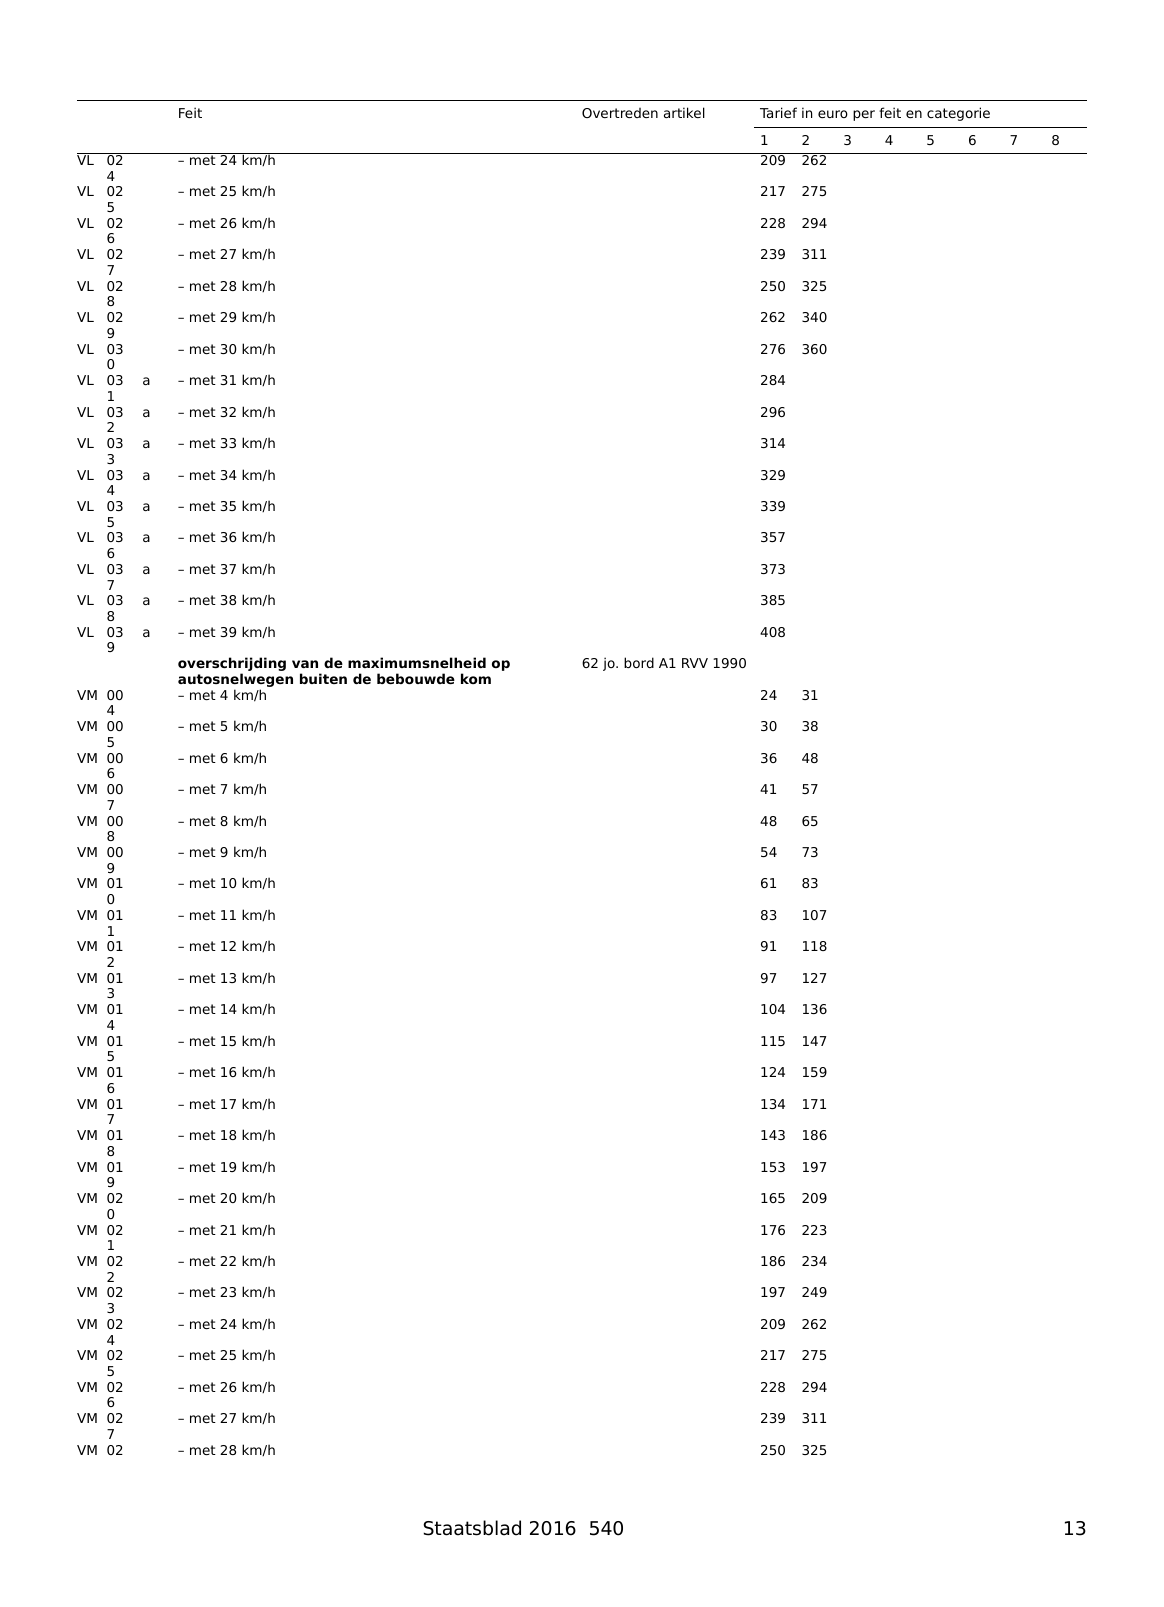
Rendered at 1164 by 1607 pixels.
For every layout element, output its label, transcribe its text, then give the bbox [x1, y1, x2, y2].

table_cell 027 [101, 247, 136, 278]
table_cell 012 [101, 939, 136, 971]
table_header Overtreden artikel [576, 101, 754, 127]
table_cell VM [77, 1443, 101, 1458]
table_cell [920, 184, 962, 216]
table_cell VM [77, 1285, 101, 1317]
table_header Tarief in euro per feit en categorie [754, 101, 1087, 127]
table_cell [837, 530, 879, 562]
table_cell [1045, 404, 1087, 436]
table_cell – met 31 km/h [172, 373, 576, 404]
table_cell VL [77, 562, 101, 593]
table_cell 118 [796, 939, 837, 971]
table_cell [920, 782, 962, 813]
table_cell [1004, 1285, 1045, 1317]
table_cell – met 30 km/h [172, 341, 576, 373]
table_cell 239 [754, 247, 796, 278]
table_cell [576, 1285, 754, 1317]
table_cell [796, 656, 837, 687]
table_cell 020 [101, 1191, 136, 1222]
table_cell [920, 1443, 962, 1458]
table_cell [1045, 1317, 1087, 1348]
table_cell [837, 1348, 879, 1379]
table_cell [920, 1034, 962, 1065]
table_cell [879, 467, 920, 499]
table_cell [796, 562, 837, 593]
table_cell – met 22 km/h [172, 1254, 576, 1285]
table_cell – met 5 km/h [172, 719, 576, 750]
table_cell – met 26 km/h [172, 1380, 576, 1411]
table_cell [1045, 908, 1087, 939]
table_cell [1045, 1443, 1087, 1458]
table_cell 013 [101, 971, 136, 1002]
table_cell [1004, 341, 1045, 373]
table_cell [962, 1380, 1003, 1411]
table_cell 009 [101, 845, 136, 876]
table_cell [962, 1159, 1003, 1191]
table_cell [837, 1411, 879, 1442]
table_cell 3 [837, 128, 879, 153]
table_cell 036 [101, 530, 136, 562]
table_cell VM [77, 939, 101, 971]
table_cell [136, 1254, 172, 1285]
table_cell [962, 184, 1003, 216]
table_cell 314 [754, 436, 796, 467]
table_cell [920, 562, 962, 593]
table_cell [576, 530, 754, 562]
table_cell 385 [754, 593, 796, 624]
table_cell 296 [754, 404, 796, 436]
table_cell [879, 1411, 920, 1442]
table_cell [837, 562, 879, 593]
table_cell [879, 1285, 920, 1317]
table_cell [576, 1411, 754, 1442]
table_cell [920, 1191, 962, 1222]
table_cell [1004, 154, 1045, 184]
table_cell [576, 876, 754, 908]
table_cell [837, 1317, 879, 1348]
table_cell [1045, 719, 1087, 750]
table_header [136, 101, 172, 127]
table_cell [837, 782, 879, 813]
table_cell VL [77, 247, 101, 278]
table_cell [879, 247, 920, 278]
table_cell [796, 404, 837, 436]
table_cell [754, 656, 796, 687]
table_cell 217 [754, 1348, 796, 1379]
table_cell [879, 1159, 920, 1191]
table_cell [576, 404, 754, 436]
table_cell [1004, 1443, 1045, 1458]
table_cell 2 [796, 128, 837, 153]
table_cell 340 [796, 310, 837, 341]
table_cell – met 21 km/h [172, 1222, 576, 1254]
table_cell [1004, 404, 1045, 436]
table_cell [576, 154, 754, 184]
table_cell [1045, 216, 1087, 247]
table_cell – met 34 km/h [172, 467, 576, 499]
table_cell [920, 593, 962, 624]
table_cell [1004, 530, 1045, 562]
table_cell [77, 127, 101, 153]
table_cell VM [77, 971, 101, 1002]
table_cell [1045, 939, 1087, 971]
table_cell [920, 216, 962, 247]
table_cell 262 [754, 310, 796, 341]
table_cell [920, 310, 962, 341]
table_cell 234 [796, 1254, 837, 1285]
table_cell [576, 971, 754, 1002]
table_cell [1004, 499, 1045, 530]
table_cell [920, 1159, 962, 1191]
table_cell [1045, 656, 1087, 687]
table_cell 4 [879, 128, 920, 153]
table_cell [576, 1034, 754, 1065]
table_cell – met 27 km/h [172, 1411, 576, 1442]
table_cell 027 [101, 1411, 136, 1442]
table_cell [920, 1411, 962, 1442]
table_cell [1045, 499, 1087, 530]
table_cell [576, 782, 754, 813]
table_cell [879, 373, 920, 404]
table_cell – met 35 km/h [172, 499, 576, 530]
table_cell [1004, 247, 1045, 278]
table_cell [136, 1096, 172, 1128]
table_cell [1045, 1128, 1087, 1159]
table_cell a [136, 562, 172, 593]
table_cell [962, 1096, 1003, 1128]
table_cell VM [77, 1191, 101, 1222]
table_cell 104 [754, 1002, 796, 1033]
table_cell [1004, 1128, 1045, 1159]
table_cell [136, 1191, 172, 1222]
table_cell [576, 625, 754, 656]
table_cell [1045, 1002, 1087, 1033]
table_cell [576, 593, 754, 624]
table_cell [1004, 1411, 1045, 1442]
table_cell VM [77, 1411, 101, 1442]
table_cell [879, 154, 920, 184]
table_cell [879, 1128, 920, 1159]
table_cell [1045, 373, 1087, 404]
table_cell – met 32 km/h [172, 404, 576, 436]
table_cell [1045, 1285, 1087, 1317]
table_cell [796, 467, 837, 499]
table_cell 294 [796, 216, 837, 247]
table_cell – met 26 km/h [172, 216, 576, 247]
table_header [77, 101, 101, 127]
table_cell [879, 1191, 920, 1222]
table_cell 021 [101, 1222, 136, 1254]
table_cell [136, 1222, 172, 1254]
table_cell 249 [796, 1285, 837, 1317]
table_cell – met 14 km/h [172, 1002, 576, 1033]
table_cell [796, 625, 837, 656]
table_cell – met 33 km/h [172, 436, 576, 467]
table_cell 038 [101, 593, 136, 624]
table_cell [1045, 593, 1087, 624]
table_cell VM [77, 1159, 101, 1191]
table_cell 010 [101, 876, 136, 908]
table_cell 037 [101, 562, 136, 593]
table_cell [1045, 625, 1087, 656]
table_cell 6 [962, 128, 1003, 153]
table_cell 360 [796, 341, 837, 373]
table_cell – met 24 km/h [172, 154, 576, 184]
table_cell [136, 971, 172, 1002]
table_cell 025 [101, 184, 136, 216]
table_cell VL [77, 625, 101, 656]
table_cell [962, 1411, 1003, 1442]
table_cell – met 16 km/h [172, 1065, 576, 1096]
table_cell [1045, 876, 1087, 908]
table_cell [879, 1222, 920, 1254]
table_cell [920, 1096, 962, 1128]
table_cell 62 jo. bord A1 RVV 1990 [576, 656, 754, 687]
table_cell 035 [101, 499, 136, 530]
table_cell [837, 719, 879, 750]
table_cell [920, 1065, 962, 1096]
table_cell [576, 127, 754, 153]
table_cell 039 [101, 625, 136, 656]
table_cell [837, 341, 879, 373]
table_cell [77, 656, 101, 687]
table_cell [962, 813, 1003, 845]
table_cell [837, 154, 879, 184]
table_cell [962, 1128, 1003, 1159]
table_cell 034 [101, 467, 136, 499]
table_cell VM [77, 1222, 101, 1254]
table_cell [920, 341, 962, 373]
table_cell 124 [754, 1065, 796, 1096]
table_cell 91 [754, 939, 796, 971]
table_cell [962, 625, 1003, 656]
table_cell [1045, 310, 1087, 341]
table_cell [837, 1443, 879, 1458]
table_cell [920, 656, 962, 687]
table_cell [837, 373, 879, 404]
table_cell [1004, 1380, 1045, 1411]
table_cell 65 [796, 813, 837, 845]
table_cell [136, 845, 172, 876]
table_cell [1045, 279, 1087, 310]
table_cell 373 [754, 562, 796, 593]
table_cell [576, 813, 754, 845]
table_cell [1045, 1034, 1087, 1065]
table_cell [136, 341, 172, 373]
table_cell [962, 971, 1003, 1002]
table_cell 61 [754, 876, 796, 908]
table_cell [879, 1002, 920, 1033]
table_cell [1004, 279, 1045, 310]
table_cell [920, 154, 962, 184]
table_cell – met 20 km/h [172, 1191, 576, 1222]
table_cell VM [77, 782, 101, 813]
table_cell [920, 750, 962, 782]
table_cell 5 [920, 128, 962, 153]
table_cell – met 11 km/h [172, 908, 576, 939]
table_header Feit [172, 101, 576, 127]
table_cell [879, 341, 920, 373]
table_cell [920, 1317, 962, 1348]
table_cell VL [77, 341, 101, 373]
table_cell – met 28 km/h [172, 1443, 576, 1458]
table_cell 357 [754, 530, 796, 562]
table_cell [920, 1128, 962, 1159]
table_cell VM [77, 1034, 101, 1065]
table_cell 54 [754, 845, 796, 876]
table_cell – met 25 km/h [172, 184, 576, 216]
table_cell 197 [796, 1159, 837, 1191]
table_cell 006 [101, 750, 136, 782]
table_cell 023 [101, 1285, 136, 1317]
table_cell – met 10 km/h [172, 876, 576, 908]
table_cell [962, 1285, 1003, 1317]
table_cell 127 [796, 971, 837, 1002]
table_cell [879, 1443, 920, 1458]
table_cell [576, 1380, 754, 1411]
table_cell [879, 750, 920, 782]
table_cell [1004, 813, 1045, 845]
table_cell [920, 499, 962, 530]
table_cell [576, 688, 754, 719]
table_cell [920, 1348, 962, 1379]
table_cell [1045, 1380, 1087, 1411]
table_cell 011 [101, 908, 136, 939]
table_cell – met 17 km/h [172, 1096, 576, 1128]
table_cell [136, 216, 172, 247]
table_cell [962, 656, 1003, 687]
table_cell VM [77, 876, 101, 908]
table_cell 186 [796, 1128, 837, 1159]
table_cell 275 [796, 1348, 837, 1379]
table_cell [837, 1191, 879, 1222]
table_cell – met 39 km/h [172, 625, 576, 656]
table_cell VM [77, 1065, 101, 1096]
table_cell [962, 876, 1003, 908]
table_cell [796, 593, 837, 624]
table_cell [837, 310, 879, 341]
table_cell [962, 908, 1003, 939]
table_cell [796, 436, 837, 467]
table_cell VM [77, 1096, 101, 1128]
table_cell 8 [1045, 128, 1087, 153]
table_cell [837, 436, 879, 467]
table_cell VM [77, 688, 101, 719]
table_cell [576, 1191, 754, 1222]
table_cell VM [77, 1348, 101, 1379]
table_cell [576, 1443, 754, 1458]
table_cell VL [77, 216, 101, 247]
table_cell VL [77, 467, 101, 499]
table_cell 311 [796, 247, 837, 278]
table_cell [1045, 467, 1087, 499]
table_cell 24 [754, 688, 796, 719]
table_cell [837, 939, 879, 971]
table_cell [837, 1380, 879, 1411]
table_cell [796, 530, 837, 562]
table_cell – met 13 km/h [172, 971, 576, 1002]
table_cell [920, 719, 962, 750]
table_cell 02 [101, 1443, 136, 1458]
table_cell [962, 593, 1003, 624]
table_cell [920, 1285, 962, 1317]
table_cell [1004, 310, 1045, 341]
table_cell 73 [796, 845, 837, 876]
table_cell [1045, 1254, 1087, 1285]
table_cell [962, 341, 1003, 373]
table_cell [879, 908, 920, 939]
table_cell [136, 1348, 172, 1379]
table_cell [136, 1443, 172, 1458]
table_cell [576, 373, 754, 404]
table_cell [1004, 467, 1045, 499]
table_cell [576, 184, 754, 216]
table_cell – met 29 km/h [172, 310, 576, 341]
table_cell – met 38 km/h [172, 593, 576, 624]
table_cell 016 [101, 1065, 136, 1096]
table_cell 276 [754, 341, 796, 373]
table_cell [879, 404, 920, 436]
table_cell VM [77, 1002, 101, 1033]
table_cell [962, 782, 1003, 813]
table_cell [837, 593, 879, 624]
table_cell [962, 1191, 1003, 1222]
table_cell [920, 939, 962, 971]
table_cell – met 28 km/h [172, 279, 576, 310]
table_cell [576, 1348, 754, 1379]
table_cell – met 12 km/h [172, 939, 576, 971]
table_cell VM [77, 750, 101, 782]
table_cell [1045, 1065, 1087, 1096]
table_cell a [136, 373, 172, 404]
table_cell [1004, 719, 1045, 750]
table_cell [962, 750, 1003, 782]
table_cell [1004, 1002, 1045, 1033]
table_cell [920, 1254, 962, 1285]
table_cell [920, 1380, 962, 1411]
table_cell [136, 782, 172, 813]
table_cell [962, 436, 1003, 467]
table_cell [1045, 1411, 1087, 1442]
table_cell [837, 971, 879, 1002]
table_cell [576, 908, 754, 939]
table_cell [1004, 625, 1045, 656]
table_cell [879, 310, 920, 341]
table_cell 311 [796, 1411, 837, 1442]
table_cell 250 [754, 1443, 796, 1458]
table_cell 325 [796, 279, 837, 310]
table_cell [837, 876, 879, 908]
table_cell 032 [101, 404, 136, 436]
table_cell [1045, 1159, 1087, 1191]
table_cell [136, 688, 172, 719]
table_cell 217 [754, 184, 796, 216]
table_cell [796, 499, 837, 530]
table_cell 019 [101, 1159, 136, 1191]
table_cell 107 [796, 908, 837, 939]
table_cell [920, 404, 962, 436]
table_cell 262 [796, 1317, 837, 1348]
table_cell [837, 467, 879, 499]
table_cell VM [77, 1317, 101, 1348]
table_cell a [136, 436, 172, 467]
table_cell 239 [754, 1411, 796, 1442]
table_cell 38 [796, 719, 837, 750]
table_cell [136, 1002, 172, 1033]
table_cell 015 [101, 1034, 136, 1065]
table_cell [1004, 1065, 1045, 1096]
table_cell VL [77, 184, 101, 216]
table_cell VL [77, 279, 101, 310]
table_cell [1004, 1159, 1045, 1191]
table_cell 025 [101, 1348, 136, 1379]
table_cell [962, 719, 1003, 750]
table_cell [796, 373, 837, 404]
table_cell [576, 247, 754, 278]
table_cell [879, 279, 920, 310]
table_cell [136, 1380, 172, 1411]
table_cell 41 [754, 782, 796, 813]
table_cell [136, 247, 172, 278]
table_cell [879, 719, 920, 750]
table_cell 014 [101, 1002, 136, 1033]
table_cell [576, 1065, 754, 1096]
table_cell [837, 279, 879, 310]
table_cell 026 [101, 1380, 136, 1411]
table_cell [576, 939, 754, 971]
table_cell [837, 499, 879, 530]
table_cell [576, 750, 754, 782]
table_cell – met 8 km/h [172, 813, 576, 845]
table_cell [920, 813, 962, 845]
table_cell [576, 1317, 754, 1348]
table_cell [1004, 845, 1045, 876]
table_cell [962, 154, 1003, 184]
table_cell [1004, 1317, 1045, 1348]
table_cell VM [77, 1254, 101, 1285]
table_cell – met 19 km/h [172, 1159, 576, 1191]
table_cell a [136, 530, 172, 562]
table_cell [1045, 154, 1087, 184]
table_cell [962, 939, 1003, 971]
table_cell [962, 467, 1003, 499]
table_cell [1045, 1222, 1087, 1254]
table_cell [920, 971, 962, 1002]
table_cell [920, 373, 962, 404]
table_cell [879, 939, 920, 971]
table_cell [576, 719, 754, 750]
table_cell [920, 688, 962, 719]
table_cell [136, 656, 172, 687]
table_cell VM [77, 813, 101, 845]
table_cell [837, 1254, 879, 1285]
table_cell [837, 1002, 879, 1033]
table_cell [136, 750, 172, 782]
table_cell 153 [754, 1159, 796, 1191]
table_cell [1004, 656, 1045, 687]
table_cell overschrijding van de maximumsnelheid op autosnelwegen buiten de bebouwde kom [172, 656, 576, 687]
table_cell a [136, 625, 172, 656]
table_cell [920, 876, 962, 908]
table_cell [962, 1443, 1003, 1458]
table_cell VL [77, 499, 101, 530]
table_cell 159 [796, 1065, 837, 1096]
table_cell [962, 1002, 1003, 1033]
table_cell [879, 1348, 920, 1379]
table_cell [962, 845, 1003, 876]
table_cell [837, 908, 879, 939]
table_cell [576, 341, 754, 373]
table_cell VM [77, 908, 101, 939]
table_cell [920, 279, 962, 310]
table_cell 008 [101, 813, 136, 845]
table_cell a [136, 467, 172, 499]
table_cell 176 [754, 1222, 796, 1254]
table_cell [962, 1348, 1003, 1379]
table_cell [576, 436, 754, 467]
table_cell [1004, 373, 1045, 404]
table_cell [136, 908, 172, 939]
table_cell [576, 1096, 754, 1128]
table_cell [920, 625, 962, 656]
table_cell 1 [754, 128, 796, 153]
table_cell 031 [101, 373, 136, 404]
table_cell [1004, 908, 1045, 939]
table_cell 115 [754, 1034, 796, 1065]
table_cell [1045, 845, 1087, 876]
table_cell [837, 688, 879, 719]
table_cell 325 [796, 1443, 837, 1458]
table_cell [136, 279, 172, 310]
table_cell [962, 247, 1003, 278]
table_cell 029 [101, 310, 136, 341]
table_cell [962, 688, 1003, 719]
table_cell [1004, 1096, 1045, 1128]
table_cell [837, 813, 879, 845]
table_cell [837, 750, 879, 782]
table_cell [576, 216, 754, 247]
table_cell [920, 436, 962, 467]
table_cell [879, 499, 920, 530]
table_cell VL [77, 404, 101, 436]
table_cell [879, 656, 920, 687]
table_cell [837, 1159, 879, 1191]
table_cell [172, 127, 576, 153]
table_cell 31 [796, 688, 837, 719]
table_cell 97 [754, 971, 796, 1002]
table_cell [879, 813, 920, 845]
table_cell 147 [796, 1034, 837, 1065]
table_cell [879, 436, 920, 467]
table_cell – met 23 km/h [172, 1285, 576, 1317]
table_cell [962, 279, 1003, 310]
table_cell [837, 656, 879, 687]
table_cell [879, 1065, 920, 1096]
table_cell [1004, 876, 1045, 908]
table_cell [576, 467, 754, 499]
table_cell [136, 1159, 172, 1191]
table_cell VL [77, 373, 101, 404]
table_cell [920, 530, 962, 562]
table_cell 209 [796, 1191, 837, 1222]
table_cell [576, 1254, 754, 1285]
table_cell 004 [101, 688, 136, 719]
table_cell [1004, 939, 1045, 971]
table_cell 005 [101, 719, 136, 750]
table_cell [962, 1065, 1003, 1096]
table_cell [920, 908, 962, 939]
table_cell 165 [754, 1191, 796, 1222]
table_cell [576, 310, 754, 341]
table_cell [136, 184, 172, 216]
table_cell VM [77, 719, 101, 750]
table_cell 329 [754, 467, 796, 499]
table_cell [136, 1411, 172, 1442]
table_cell [837, 845, 879, 876]
table_cell [1004, 1034, 1045, 1065]
table_cell [1004, 216, 1045, 247]
table_cell 7 [1004, 128, 1045, 153]
table_cell 294 [796, 1380, 837, 1411]
table_cell [1045, 971, 1087, 1002]
table_cell 026 [101, 216, 136, 247]
table_cell [962, 562, 1003, 593]
table_cell [1045, 530, 1087, 562]
table_cell [1004, 1222, 1045, 1254]
table_cell 209 [754, 154, 796, 184]
table_cell 339 [754, 499, 796, 530]
table_cell [1045, 436, 1087, 467]
table_cell 57 [796, 782, 837, 813]
table_cell [1004, 1191, 1045, 1222]
table_cell – met 15 km/h [172, 1034, 576, 1065]
table_cell VM [77, 1128, 101, 1159]
table_cell [879, 845, 920, 876]
table_cell 262 [796, 154, 837, 184]
table_cell 275 [796, 184, 837, 216]
table_cell – met 24 km/h [172, 1317, 576, 1348]
table_cell 024 [101, 154, 136, 184]
table_cell [962, 499, 1003, 530]
table_cell [1045, 750, 1087, 782]
table_cell a [136, 499, 172, 530]
table_cell [879, 1317, 920, 1348]
table_cell [837, 1034, 879, 1065]
table_cell [879, 876, 920, 908]
table_cell [576, 279, 754, 310]
table_cell [837, 1222, 879, 1254]
table_cell 48 [754, 813, 796, 845]
table_cell [879, 216, 920, 247]
table_cell 033 [101, 436, 136, 467]
table_cell [879, 1096, 920, 1128]
table_cell [962, 373, 1003, 404]
table_cell 48 [796, 750, 837, 782]
table_cell 408 [754, 625, 796, 656]
table_cell [576, 1128, 754, 1159]
table_cell [837, 216, 879, 247]
table_cell [879, 184, 920, 216]
table_cell [1045, 1191, 1087, 1222]
table_cell [136, 813, 172, 845]
table_cell 223 [796, 1222, 837, 1254]
table_cell [576, 499, 754, 530]
table_cell [136, 127, 172, 153]
table_cell [576, 845, 754, 876]
table_cell 007 [101, 782, 136, 813]
table_cell [1045, 341, 1087, 373]
table_cell [101, 127, 136, 153]
table_cell [837, 1065, 879, 1096]
table_cell 209 [754, 1317, 796, 1348]
table_cell [962, 530, 1003, 562]
table_cell 197 [754, 1285, 796, 1317]
table_cell [1004, 971, 1045, 1002]
table_cell [962, 310, 1003, 341]
table_cell [1045, 813, 1087, 845]
table_cell 171 [796, 1096, 837, 1128]
table_cell – met 4 km/h [172, 688, 576, 719]
table_cell [879, 625, 920, 656]
table_cell [576, 1222, 754, 1254]
table_cell [1045, 1096, 1087, 1128]
table_cell [1004, 782, 1045, 813]
table_cell [136, 1065, 172, 1096]
table_cell – met 37 km/h [172, 562, 576, 593]
table_cell [879, 971, 920, 1002]
table_cell 284 [754, 373, 796, 404]
table_cell [837, 404, 879, 436]
table_cell [879, 593, 920, 624]
table_cell [879, 688, 920, 719]
table_cell 83 [754, 908, 796, 939]
table_cell [576, 1159, 754, 1191]
table_cell [136, 1128, 172, 1159]
table_cell 228 [754, 1380, 796, 1411]
table_cell 83 [796, 876, 837, 908]
table_cell [837, 1285, 879, 1317]
table_cell [920, 247, 962, 278]
table_header [101, 101, 136, 127]
table_cell VL [77, 530, 101, 562]
table_cell [837, 247, 879, 278]
table_cell VM [77, 845, 101, 876]
table_cell [576, 1002, 754, 1033]
table_cell [1045, 247, 1087, 278]
table_cell – met 18 km/h [172, 1128, 576, 1159]
table_cell [962, 1222, 1003, 1254]
table_cell VL [77, 436, 101, 467]
table_cell [1004, 436, 1045, 467]
table_cell VM [77, 1380, 101, 1411]
table_cell – met 6 km/h [172, 750, 576, 782]
table_cell a [136, 593, 172, 624]
table_cell 030 [101, 341, 136, 373]
table_cell – met 36 km/h [172, 530, 576, 562]
table_cell [920, 467, 962, 499]
table_cell [879, 1380, 920, 1411]
table_cell [1004, 593, 1045, 624]
table_cell [1045, 782, 1087, 813]
table_cell [837, 625, 879, 656]
table_cell [1004, 1348, 1045, 1379]
table_cell 018 [101, 1128, 136, 1159]
table_cell 250 [754, 279, 796, 310]
table_cell [879, 1034, 920, 1065]
table_cell 017 [101, 1096, 136, 1128]
table_cell [136, 1285, 172, 1317]
table_cell [879, 530, 920, 562]
table_cell 36 [754, 750, 796, 782]
table_cell [962, 1317, 1003, 1348]
table_cell VL [77, 593, 101, 624]
table_cell – met 7 km/h [172, 782, 576, 813]
table_cell VL [77, 310, 101, 341]
table_cell 024 [101, 1317, 136, 1348]
table_cell VL [77, 154, 101, 184]
table_cell [1045, 562, 1087, 593]
table_cell [879, 1254, 920, 1285]
table_cell – met 25 km/h [172, 1348, 576, 1379]
table_cell [101, 656, 136, 687]
table_cell [136, 1034, 172, 1065]
table_cell 134 [754, 1096, 796, 1128]
table_cell – met 9 km/h [172, 845, 576, 876]
table_cell [136, 876, 172, 908]
table_cell 022 [101, 1254, 136, 1285]
table_cell 186 [754, 1254, 796, 1285]
table_cell [136, 719, 172, 750]
table_cell [962, 1254, 1003, 1285]
table_cell [1045, 1348, 1087, 1379]
table_cell [1045, 688, 1087, 719]
table_cell – met 27 km/h [172, 247, 576, 278]
table_cell [1004, 562, 1045, 593]
table_cell [136, 939, 172, 971]
table_cell [1004, 688, 1045, 719]
table_cell 028 [101, 279, 136, 310]
table_cell [962, 216, 1003, 247]
table_cell [920, 1222, 962, 1254]
table_cell 143 [754, 1128, 796, 1159]
table_cell [576, 562, 754, 593]
table_cell [962, 1034, 1003, 1065]
table_cell [920, 1002, 962, 1033]
table_cell [837, 1128, 879, 1159]
table_cell a [136, 404, 172, 436]
table_cell [136, 310, 172, 341]
table_cell [837, 184, 879, 216]
table_cell [136, 1317, 172, 1348]
table_cell [920, 845, 962, 876]
table_cell [136, 154, 172, 184]
table_cell 136 [796, 1002, 837, 1033]
table_cell [1004, 750, 1045, 782]
table_cell [879, 562, 920, 593]
table_cell [1004, 1254, 1045, 1285]
table_cell [837, 1096, 879, 1128]
table_cell [879, 782, 920, 813]
table_cell [1045, 184, 1087, 216]
table_cell 228 [754, 216, 796, 247]
table_cell [962, 404, 1003, 436]
table_cell [1004, 184, 1045, 216]
table_cell 30 [754, 719, 796, 750]
